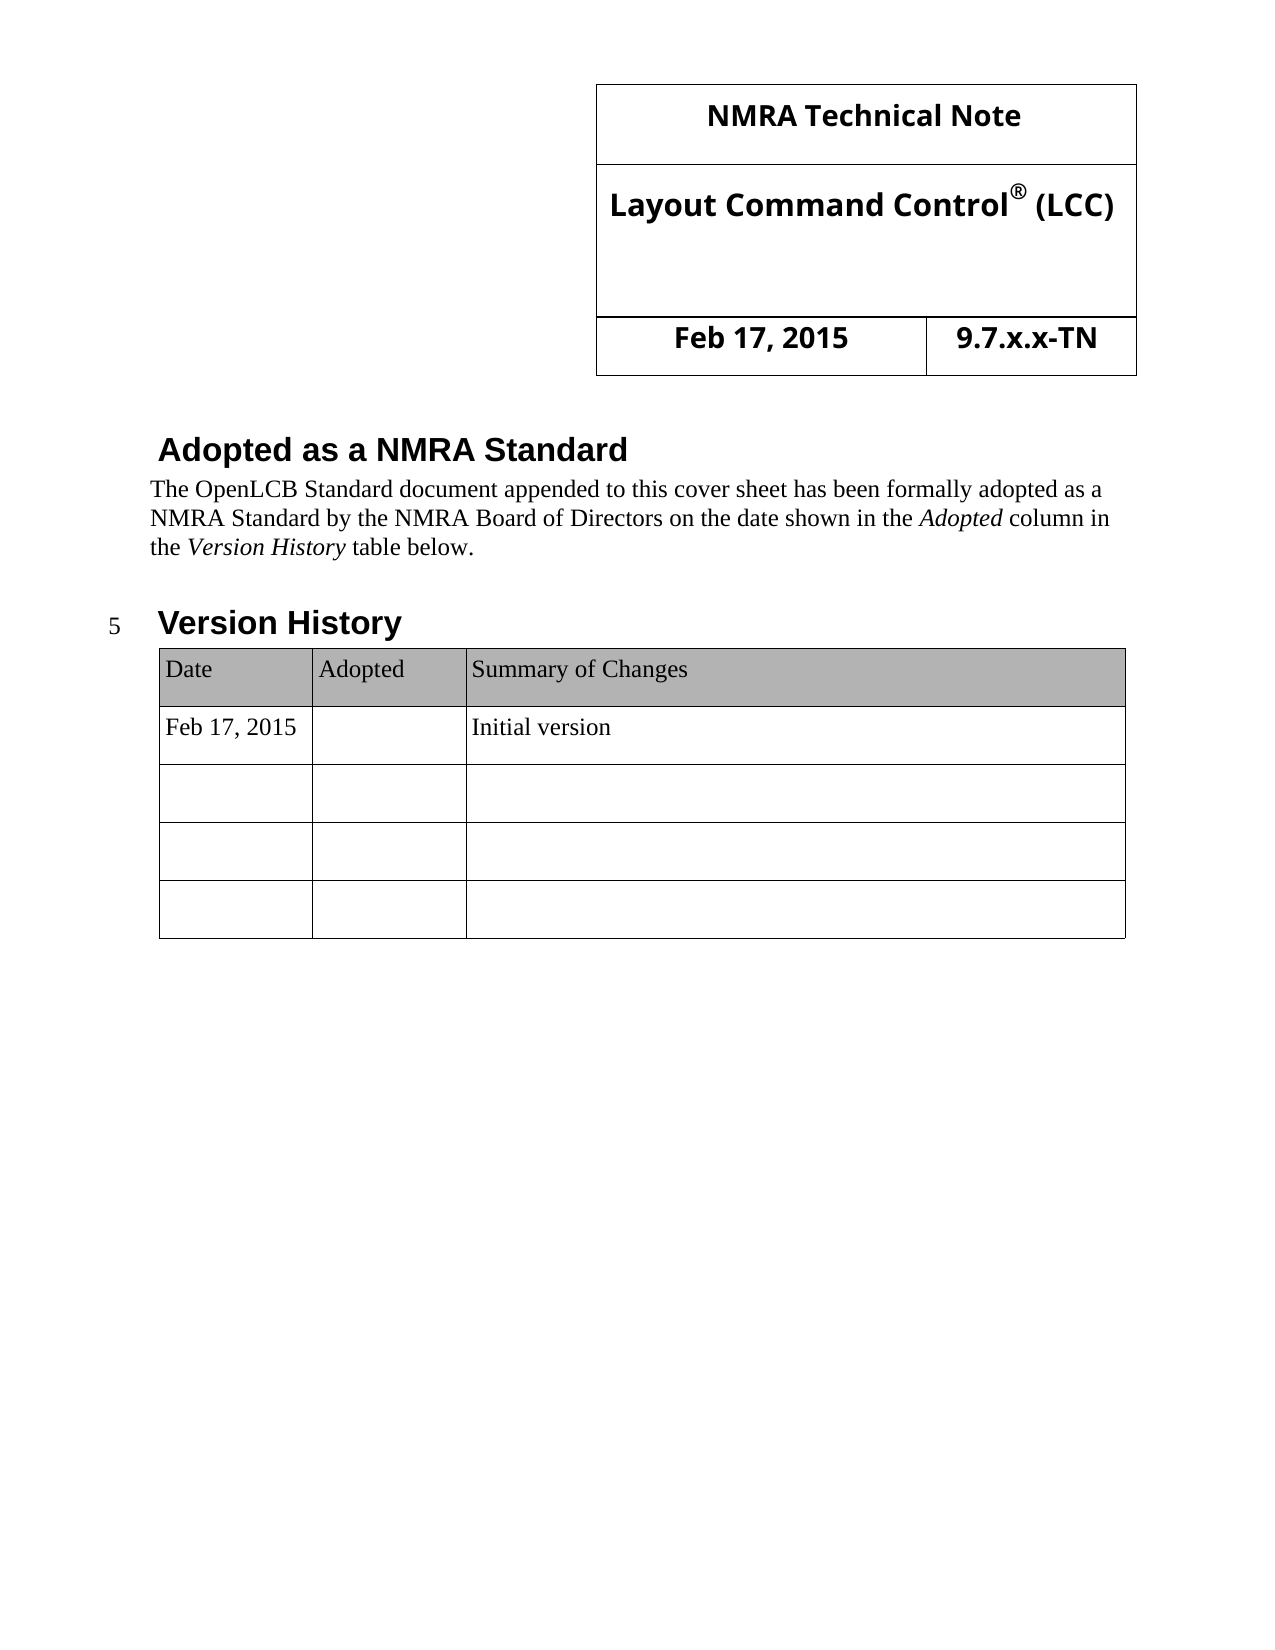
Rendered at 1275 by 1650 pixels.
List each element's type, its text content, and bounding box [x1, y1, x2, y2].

text The OpenLCB Standard document appended to this cover sheet has been formally adopted as a NMRA Standard by the NMRA Board of Directors on the date shown in the Adopted column in the Version History table below. [150, 474, 1125, 561]
subtitle Adopted as a NMRA Standard [112, 430, 1125, 468]
table_cell [160, 823, 312, 880]
table_cell [160, 881, 312, 938]
table_cell [313, 765, 466, 822]
table_header Date [160, 649, 312, 706]
table_cell [313, 823, 466, 880]
table_header Adopted [313, 649, 466, 706]
table_cell Feb 17, 2015 [160, 707, 312, 764]
table_cell [467, 765, 1125, 822]
table_header Summary of Changes [467, 649, 1125, 706]
table_cell [467, 881, 1125, 938]
table_cell [160, 765, 312, 822]
table_cell [467, 823, 1125, 880]
table_cell [313, 707, 466, 764]
table_cell [313, 881, 466, 938]
subtitle Version History [112, 603, 1125, 642]
table_cell Initial version [467, 707, 1125, 764]
